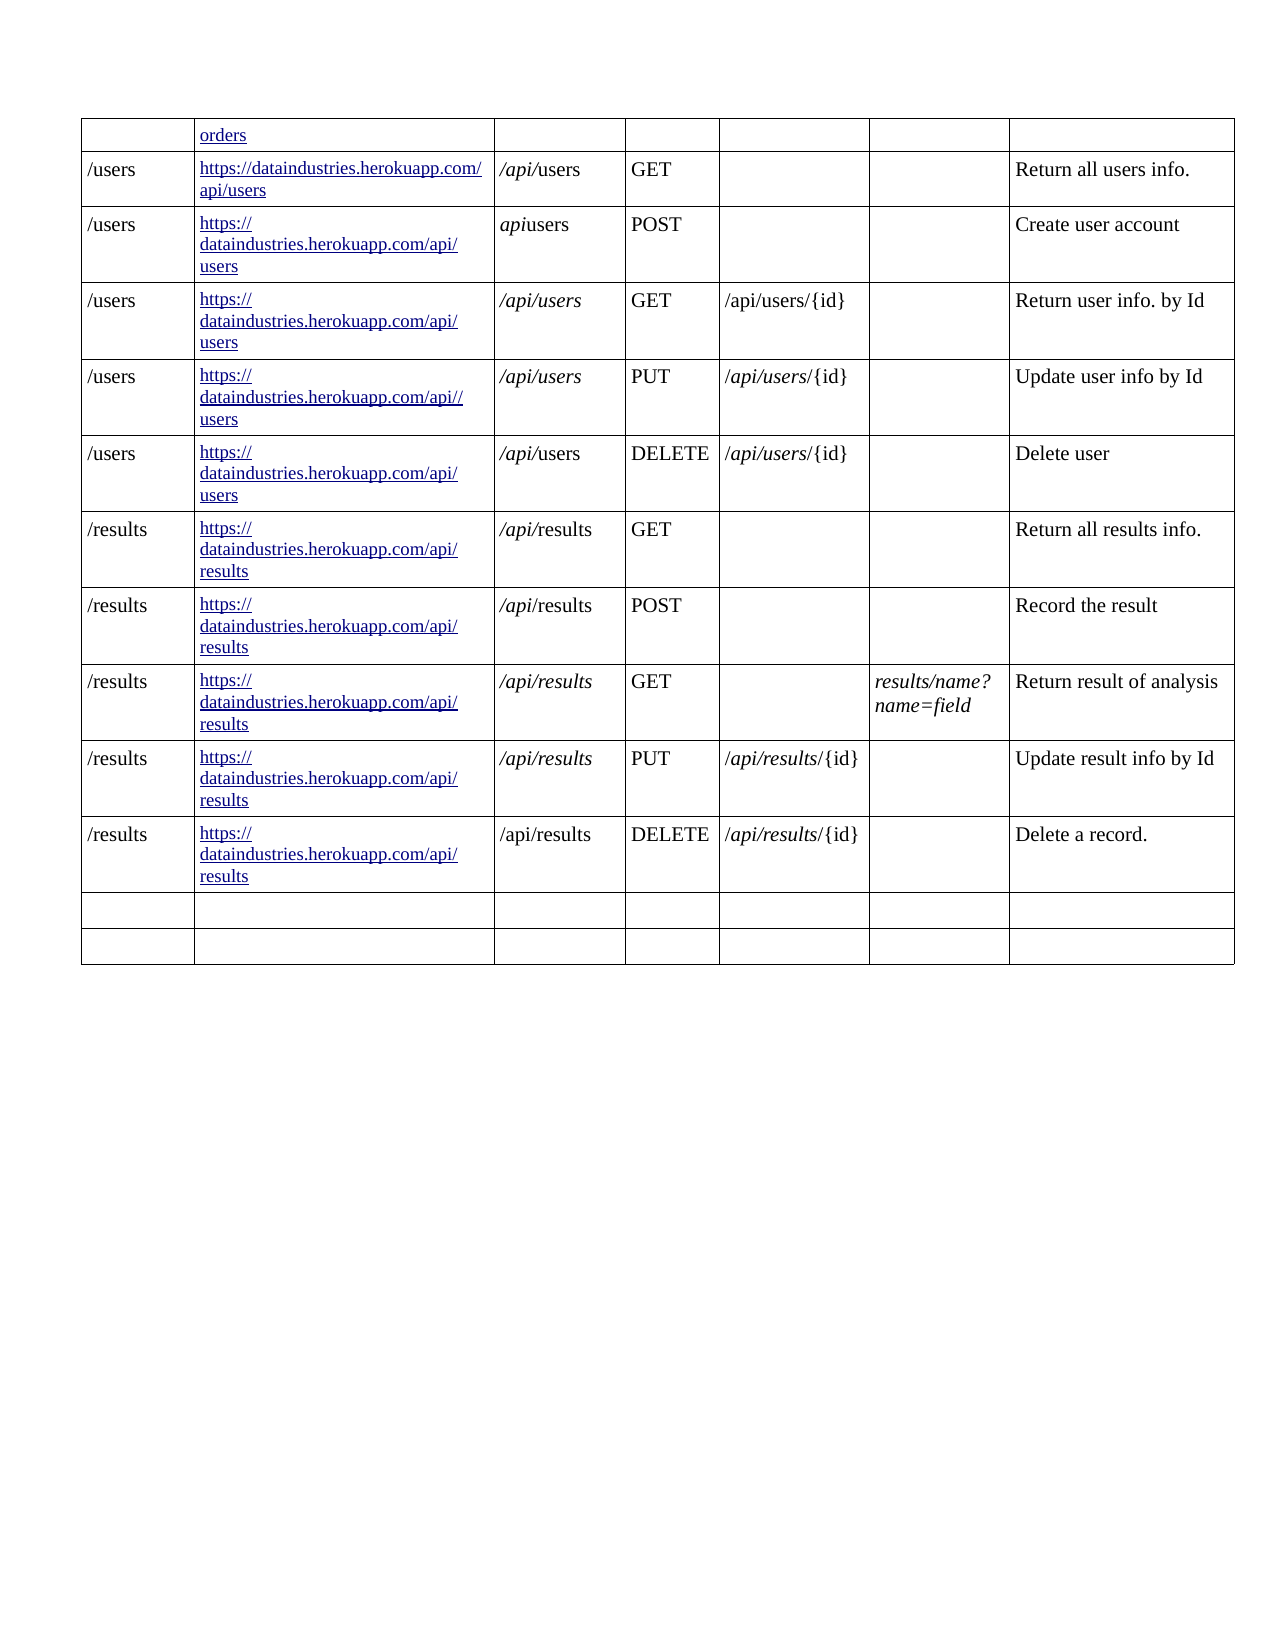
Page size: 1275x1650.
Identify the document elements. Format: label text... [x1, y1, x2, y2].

table_cell /results [82, 817, 194, 892]
table_cell [626, 119, 719, 151]
table_cell /results [82, 741, 194, 816]
table_cell Return user info. by Id [1010, 283, 1234, 358]
table_cell [870, 893, 1009, 928]
table_cell [870, 207, 1009, 282]
table_cell https://dataindustries.herokuapp.com/api//users [195, 360, 494, 435]
table_cell https://dataindustries.herokuapp.com/api/users [195, 436, 494, 511]
table_cell POST [626, 588, 719, 663]
table_cell https://dataindustries.herokuapp.com/api/results [195, 741, 494, 816]
table_cell [626, 893, 719, 928]
table_cell GET [626, 665, 719, 740]
table_cell Return all results info. [1010, 512, 1234, 587]
table_cell https://dataindustries.herokuapp.com/api/results [195, 512, 494, 587]
table_cell [870, 817, 1009, 892]
table_cell https://dataindustries.herokuapp.com/api/users [195, 283, 494, 358]
table_cell [720, 665, 869, 740]
table_cell /api/users/{id} [720, 283, 869, 358]
table_cell [870, 360, 1009, 435]
table_cell PUT [626, 360, 719, 435]
table_cell Record the result [1010, 588, 1234, 663]
table_cell [1010, 119, 1234, 151]
table_cell Return all users info. [1010, 152, 1234, 206]
table_cell [720, 893, 869, 928]
table_cell /api/users [495, 436, 625, 511]
table_cell /api/results [495, 512, 625, 587]
table_cell [870, 741, 1009, 816]
table_cell [195, 893, 494, 928]
table_cell /users [82, 436, 194, 511]
table_cell /api/results/{id} [720, 741, 869, 816]
table_cell Create user account [1010, 207, 1234, 282]
table_cell Delete a record. [1010, 817, 1234, 892]
table_cell [720, 588, 869, 663]
table_cell GET [626, 512, 719, 587]
table_cell /api/users/{id} [720, 360, 869, 435]
table_cell /results [82, 512, 194, 587]
table_cell DELETE [626, 817, 719, 892]
table_cell [870, 929, 1009, 963]
table_cell /results [82, 665, 194, 740]
table_cell [495, 929, 625, 963]
table_cell [82, 119, 194, 151]
table_cell GET [626, 283, 719, 358]
table_cell results/name?name=field [870, 665, 1009, 740]
table_cell [870, 436, 1009, 511]
table_cell [495, 893, 625, 928]
table_cell https://dataindustries.herokuapp.com/api/results [195, 817, 494, 892]
table_cell https://dataindustries.herokuapp.com/api/results [195, 665, 494, 740]
table_cell /api/results [495, 741, 625, 816]
table_cell [870, 512, 1009, 587]
table_cell /api/users [495, 360, 625, 435]
table_cell https://dataindustries.herokuapp.com/api/results [195, 588, 494, 663]
table_cell /api/results/{id} [720, 817, 869, 892]
table_cell [870, 588, 1009, 663]
table_cell [870, 283, 1009, 358]
table_cell [720, 512, 869, 587]
table_cell [870, 152, 1009, 206]
table_cell [495, 119, 625, 151]
table_cell [720, 207, 869, 282]
table_cell Return result of analysis [1010, 665, 1234, 740]
table_cell [82, 929, 194, 963]
table_cell [195, 929, 494, 963]
table_cell [720, 119, 869, 151]
table_cell /api/results [495, 817, 625, 892]
table_cell /api/users/{id} [720, 436, 869, 511]
table_cell /api/users [495, 283, 625, 358]
table_cell [1010, 893, 1234, 928]
table_cell /users [82, 360, 194, 435]
table_cell orders [195, 119, 494, 151]
table_cell [720, 929, 869, 963]
table_cell Update user info by Id [1010, 360, 1234, 435]
table_cell DELETE [626, 436, 719, 511]
table_cell /users [82, 152, 194, 206]
table_cell [720, 152, 869, 206]
table_cell apiusers [495, 207, 625, 282]
table_cell Update result info by Id [1010, 741, 1234, 816]
table_cell [1010, 929, 1234, 963]
table_cell https://dataindustries.herokuapp.com/api/users [195, 207, 494, 282]
table_cell /api/users [495, 152, 625, 206]
table_cell /api/results [495, 665, 625, 740]
table_cell /users [82, 207, 194, 282]
table_cell /users [82, 283, 194, 358]
table_cell PUT [626, 741, 719, 816]
table_cell https://dataindustries.herokuapp.com/ api/users [195, 152, 494, 206]
table_cell [82, 893, 194, 928]
table_cell /results [82, 588, 194, 663]
table_cell [870, 119, 1009, 151]
table_cell POST [626, 207, 719, 282]
table_cell GET [626, 152, 719, 206]
table_cell Delete user [1010, 436, 1234, 511]
table_cell /api/results [495, 588, 625, 663]
table_cell [626, 929, 719, 963]
